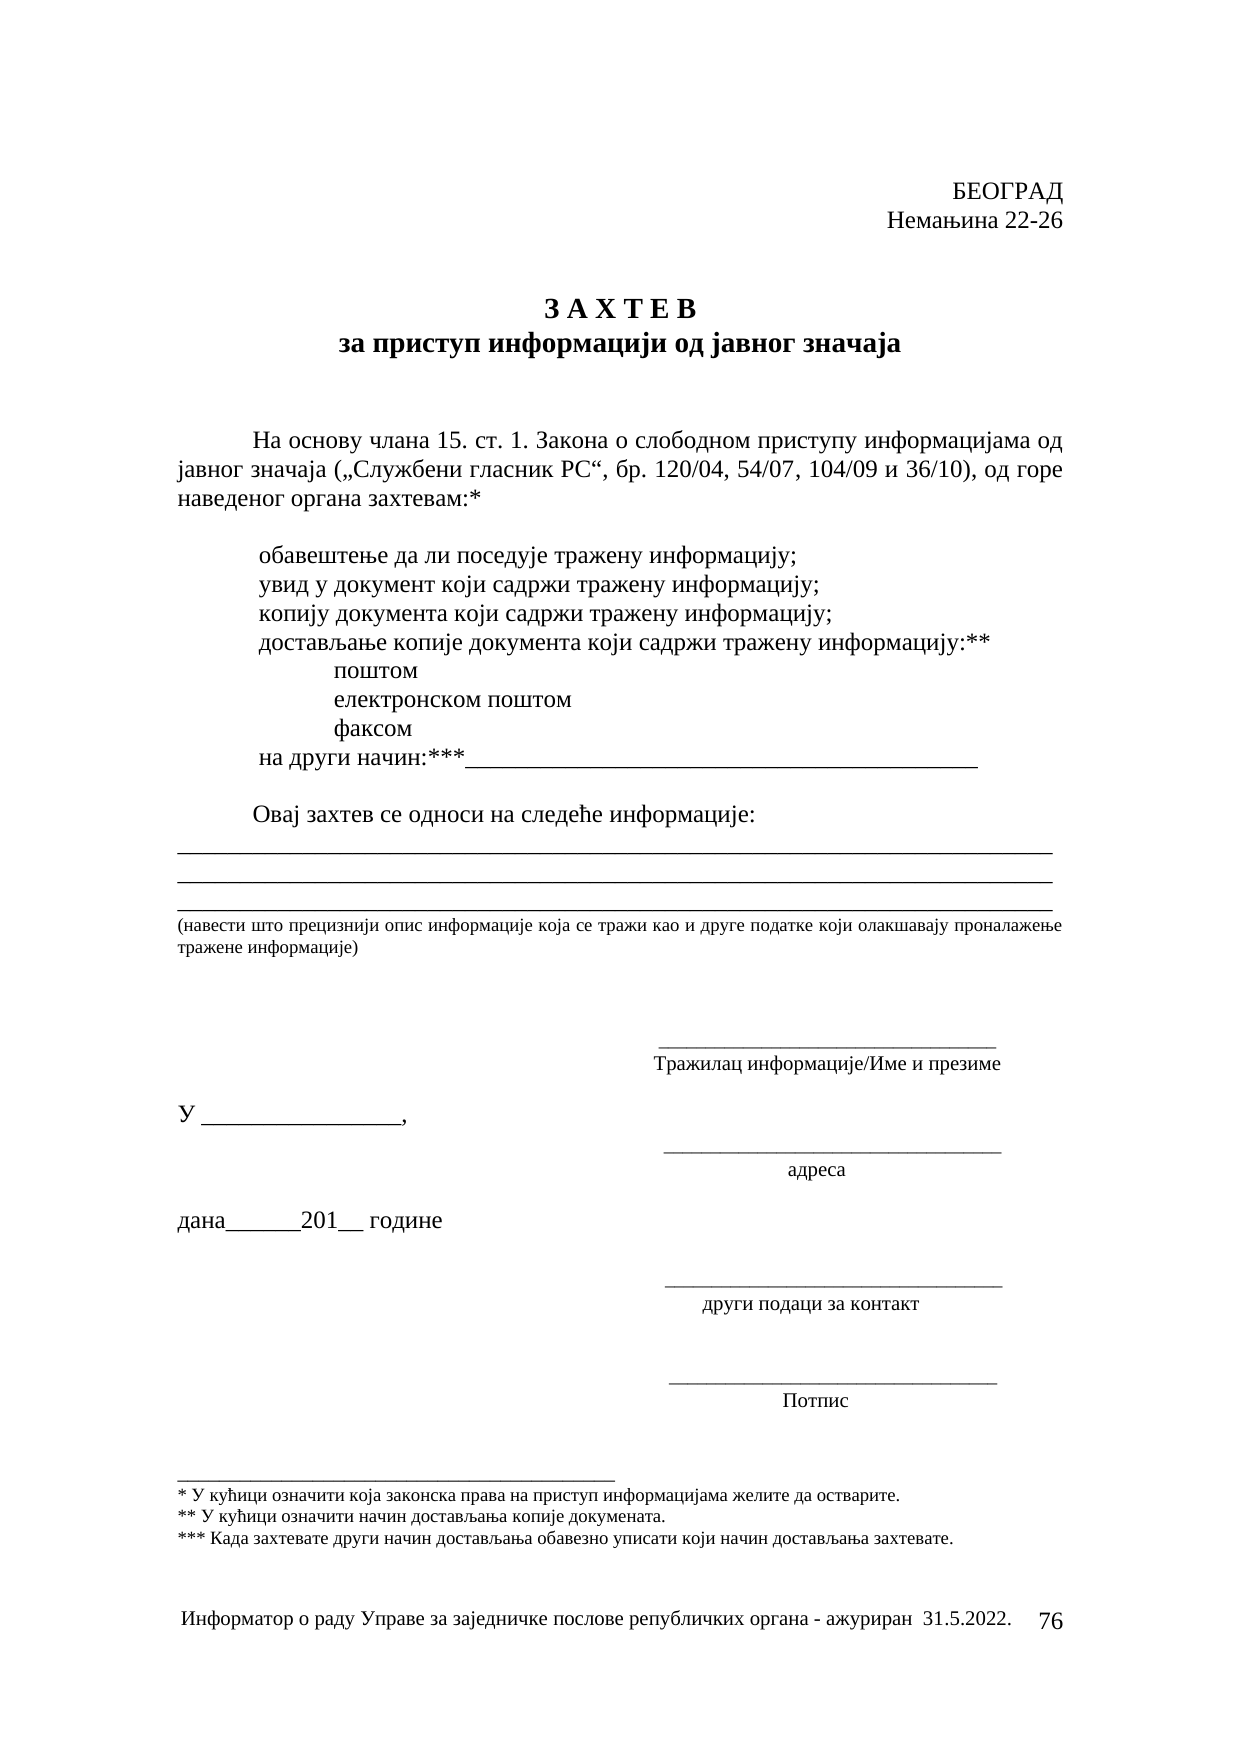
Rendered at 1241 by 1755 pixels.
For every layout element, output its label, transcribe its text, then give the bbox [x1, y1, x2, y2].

text (навести што прецизнији опис информације која се тражи као и друге податке који олакшавају проналажење тражене информације) [177, 914, 1063, 957]
text ⁫ копију документа који садржи тражену информацију; [177, 598, 1063, 627]
text ⁫ факсом [252, 713, 1063, 742]
text *** Када захтевате други начин достављања обавезно уписати који начин достављања захтевате. [177, 1527, 1063, 1548]
text за приступ информацији од јавног значаја [177, 325, 1063, 358]
text __________________________________________ [177, 1460, 1063, 1484]
text ⁫ достављање копије документа који садржи тражену информацију:** [177, 627, 1063, 656]
text __________________________________________________________________________________________________________________________________________________________________________________________________________________ [177, 828, 1063, 914]
text ⁫ увид у документ који садржи тражену информацију; [177, 569, 1063, 598]
text ⁫ поштом [252, 656, 1063, 684]
text ⁫ електронском поштом [252, 684, 1063, 713]
text други подаци за контакт [177, 1291, 1063, 1315]
text ⁫ обавештење да ли поседује тражену информацију; [177, 541, 1063, 569]
text дана______201__ године ____________________________________ [177, 1205, 1063, 1291]
text ** У кућици означити начин достављања копије докумената. [177, 1505, 1063, 1527]
text ____________________________________ [552, 1003, 1063, 1051]
text У ________________, ____________________________________ [177, 1099, 1063, 1157]
text Овај захтев се односи на следеће информације: [177, 799, 1063, 828]
text З А Х Т Е В [177, 291, 1063, 325]
text Немањина 22-26 [177, 205, 1063, 234]
text Тражилац информације/Име и презиме [177, 1051, 1063, 1075]
text На основу члана 15. ст. 1. Закона о слободном приступу информацијама од јавног значаја („Службени гласник РС“, бр. 120/04, 54/07, 104/09 и 36/10), од горе наведеног органа захтевам:* [177, 426, 1063, 512]
text ⁫ на други начин:***_________________________________________ [177, 742, 1063, 771]
text Потпис [177, 1387, 1063, 1412]
text адреса [177, 1157, 1063, 1181]
text ___________________________________ [177, 1339, 1063, 1387]
text БЕОГРАД [177, 176, 1063, 205]
text * У кућици означити која законска права на приступ информацијама желите да остварите. [177, 1484, 1063, 1505]
